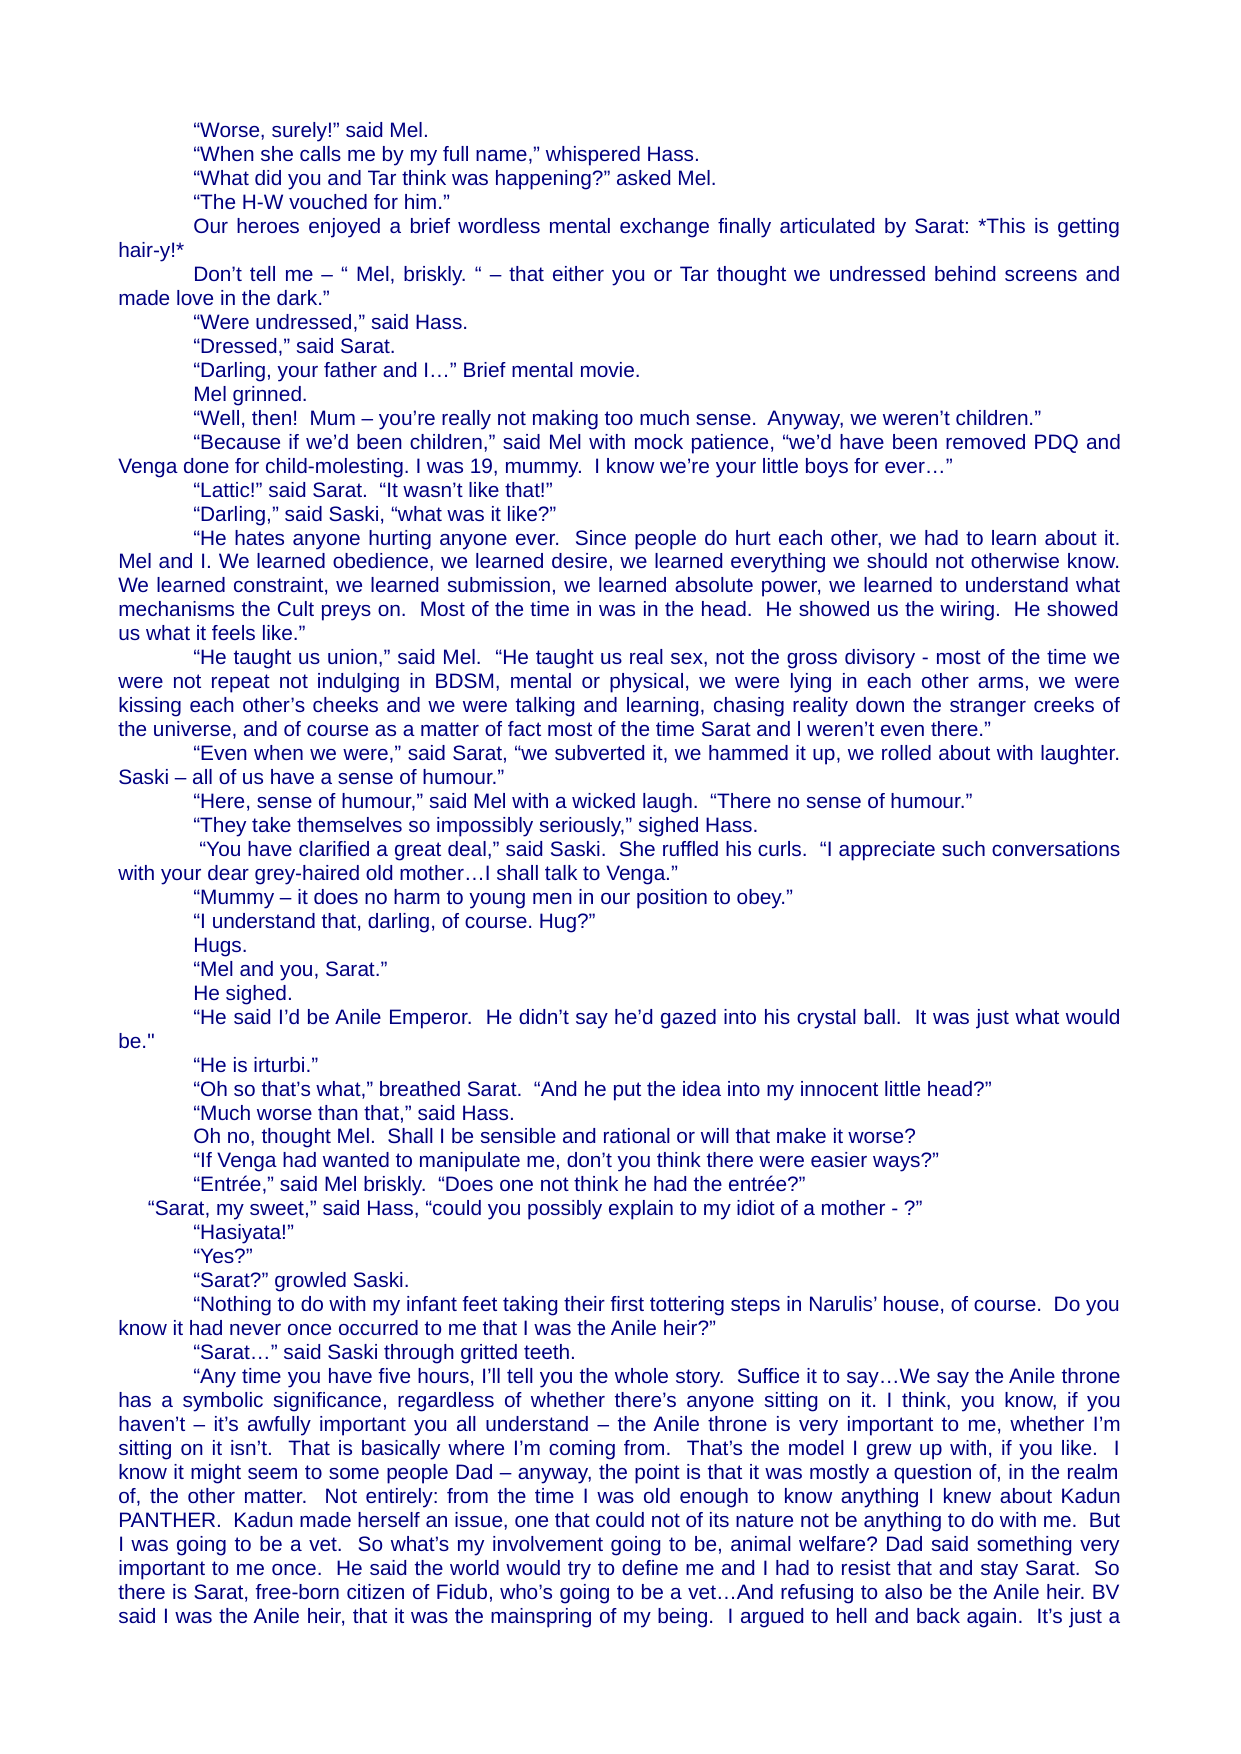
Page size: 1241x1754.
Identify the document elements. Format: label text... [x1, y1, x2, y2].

text “He taught us union,” said Mel. “He taught us real sex, not the gross divisory - most of the time we were not repeat not indulging in BDSM, mental or physical, we were lying in each other arms, we were kissing each other’s cheeks and we were talking and learning, chasing reality down the stranger creeks of the universe, and of course as a matter of fact most of the time Sarat and l weren’t even there.” [118, 645, 1122, 741]
text “The H-W vouched for him.” [118, 190, 1122, 214]
text “Darling,” said Saski, “what was it like?” [118, 501, 1122, 525]
text “When she calls me by my full name,” whispered Hass. [118, 142, 1122, 166]
text “Mummy – it does no harm to young men in our position to obey.” [118, 885, 1122, 909]
text “Here, sense of humour,” said Mel with a wicked laugh. “There no sense of humour.” [118, 789, 1122, 813]
text “Because if we’d been children,” said Mel with mock patience, “we’d have been removed PDQ and Venga done for child-molesting. I was 19, mummy. I know we’re your little boys for ever…” [118, 429, 1122, 477]
text “Sarat?” growled Saski. [118, 1268, 1122, 1292]
text “If Venga had wanted to manipulate me, don’t you think there were easier ways?” [118, 1148, 1122, 1172]
text “Worse, surely!” said Mel. [118, 118, 1122, 142]
text “I understand that, darling, of course. Hug?” [118, 909, 1122, 933]
text “Yes?” [118, 1244, 1122, 1268]
text Don’t tell me – “ Mel, briskly. “ – that either you or Tar thought we undressed behind screens and made love in the dark.” [118, 262, 1122, 310]
text “Were undressed,” said Hass. [118, 310, 1122, 334]
text “Sarat…” said Saski through gritted teeth. [118, 1340, 1122, 1364]
text “Darling, your father and I…” Brief mental movie. [118, 358, 1122, 382]
text “He said I’d be Anile Emperor. He didn’t say he’d gazed into his crystal ball. It was just what would be." [118, 1004, 1122, 1052]
text “Any time you have five hours, I’ll tell you the whole story. Suffice it to say…We say the Anile throne has a symbolic significance, regardless of whether there’s anyone sitting on it. I think, you know, if you haven’t – it’s awfully important you all understand – the Anile throne is very important to me, whether I’m sitting on it isn’t. That is basically where I’m coming from. That’s the model I grew up with, if you like. I know it might seem to some people Dad – anyway, the point is that it was mostly a question of, in the realm of, the other matter. Not entirely: from the time I was old enough to know anything I knew about Kadun PANTHER. Kadun made herself an issue, one that could not of its nature not be anything to do with me. But I was going to be a vet. So what’s my involvement going to be, animal welfare? Dad said something very important to me once. He said the world would try to define me and I had to resist that and stay Sarat. So there is Sarat, free-born citizen of Fidub, who’s going to be a vet…And refusing to also be the Anile heir. BV said I was the Anile heir, that it was the mainspring of my being. I argued to hell and back again. It’s just a [118, 1364, 1122, 1627]
text “He is irturbi.” [118, 1052, 1122, 1076]
text “What did you and Tar think was happening?” asked Mel. [118, 166, 1122, 190]
text “Lattic!” said Sarat. “It wasn’t like that!” [118, 477, 1122, 501]
text “Entrée,” said Mel briskly. “Does one not think he had the entrée?” [118, 1172, 1122, 1196]
text “They take themselves so impossibly seriously,” sighed Hass. [118, 813, 1122, 837]
text He sighed. [118, 981, 1122, 1004]
text “Well, then! Mum – you’re really not making too much sense. Anyway, we weren’t children.” [118, 406, 1122, 429]
text Our heroes enjoyed a brief wordless mental exchange finally articulated by Sarat: *This is getting hair-y!* [118, 214, 1122, 262]
text “He hates anyone hurting anyone ever. Since people do hurt each other, we had to learn about it. Mel and I. We learned obedience, we learned desire, we learned everything we should not otherwise know. We learned constraint, we learned submission, we learned absolute power, we learned to understand what mechanisms the Cult preys on. Most of the time in was in the head. He showed us the wiring. He showed us what it feels like.” [118, 525, 1122, 645]
text Hugs. [118, 933, 1122, 957]
text “Hasiyata!” [118, 1220, 1122, 1244]
text “Dressed,” said Sarat. [118, 334, 1122, 358]
text “You have clarified a great deal,” said Saski. She ruffled his curls. “I appreciate such conversations with your dear grey-haired old mother…I shall talk to Venga.” [118, 837, 1122, 885]
text “Sarat, my sweet,” said Hass, “could you possibly explain to my idiot of a mother - ?” [118, 1196, 1122, 1220]
text “Oh so that’s what,” breathed Sarat. “And he put the idea into my innocent little head?” [118, 1076, 1122, 1100]
text Oh no, thought Mel. Shall I be sensible and rational or will that make it worse? [118, 1124, 1122, 1148]
text “Nothing to do with my infant feet taking their first tottering steps in Narulis’ house, of course. Do you know it had never once occurred to me that I was the Anile heir?” [118, 1292, 1122, 1340]
text Mel grinned. [118, 382, 1122, 406]
text “Even when we were,” said Sarat, “we subverted it, we hammed it up, we rolled about with laughter. Saski – all of us have a sense of humour.” [118, 741, 1122, 789]
text “Much worse than that,” said Hass. [118, 1100, 1122, 1124]
text “Mel and you, Sarat.” [118, 957, 1122, 981]
